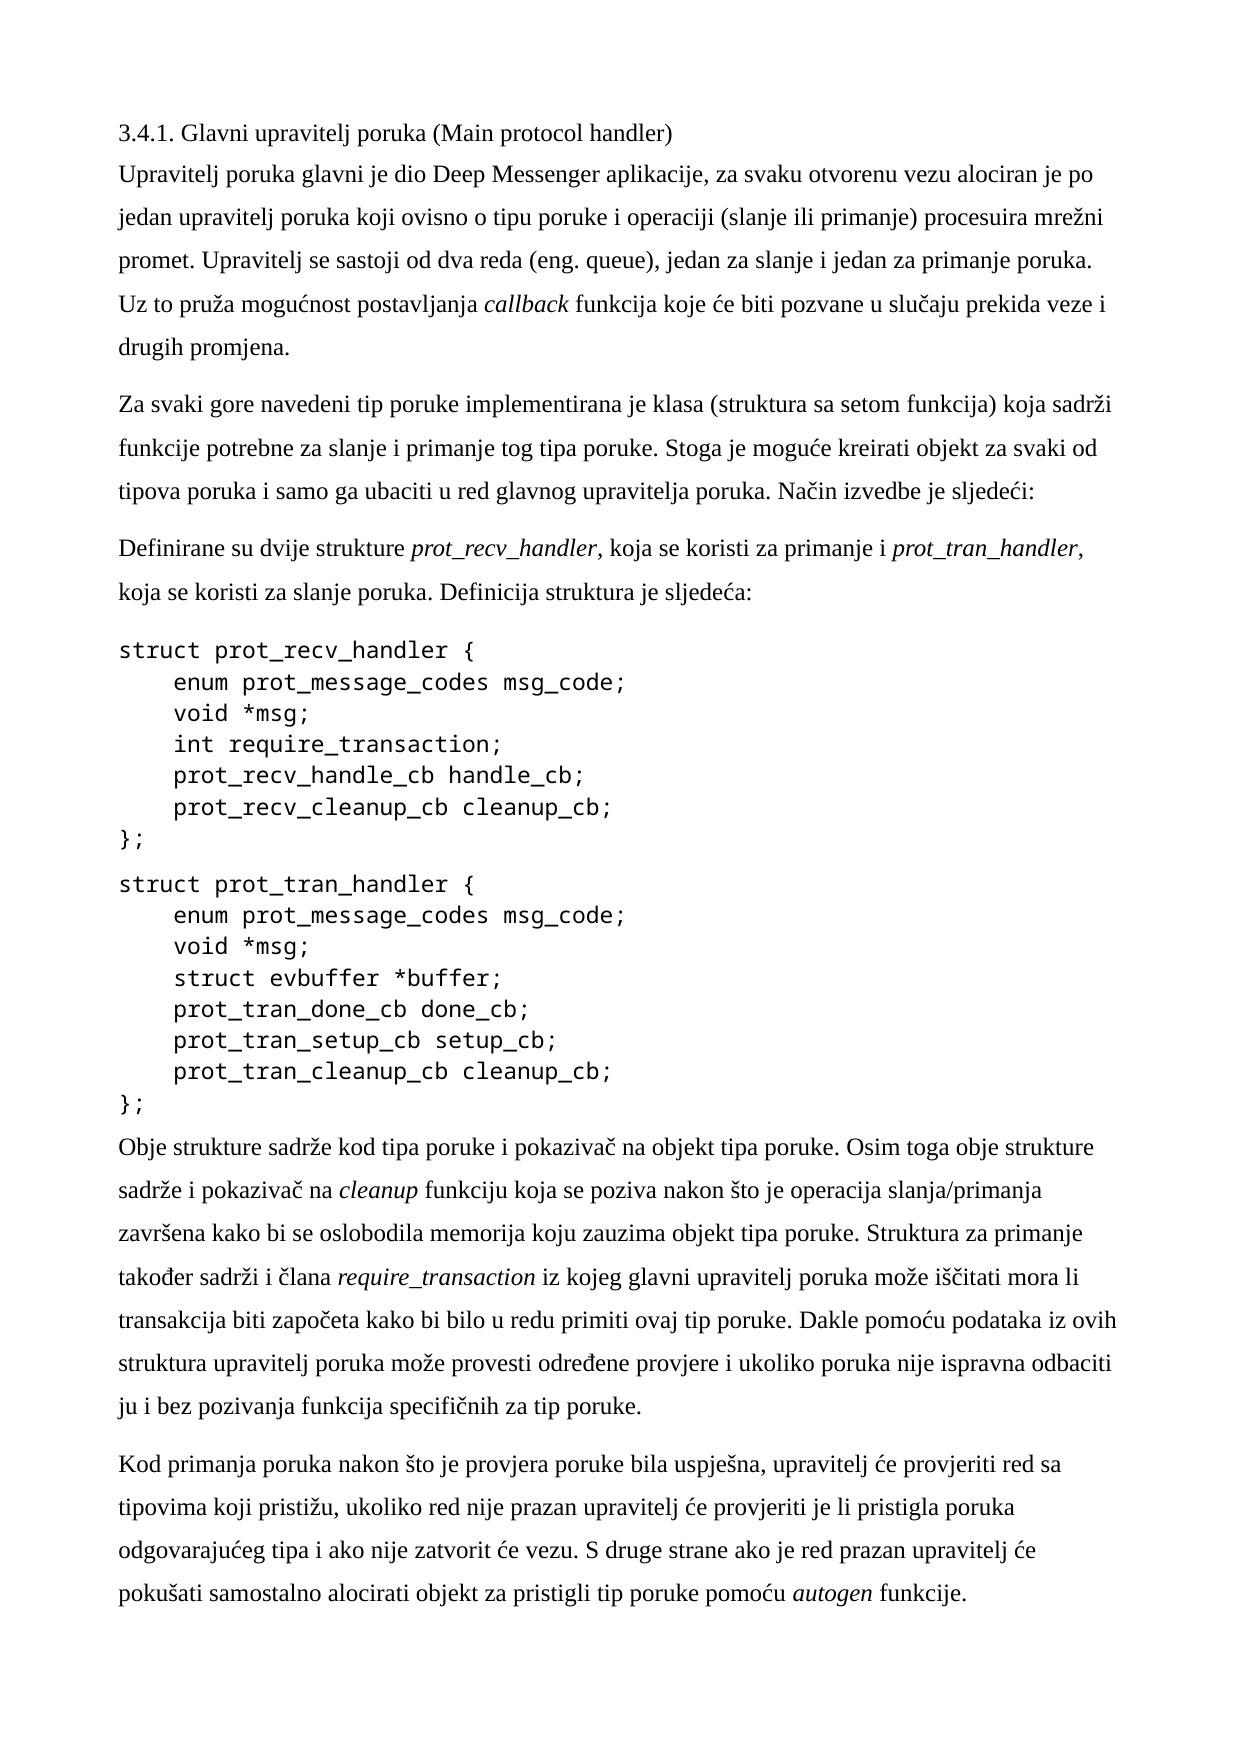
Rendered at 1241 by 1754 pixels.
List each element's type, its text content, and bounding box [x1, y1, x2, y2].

text struct prot_tran_handler { enum prot_message_codes msg_code; void *msg; struct evbuffer *buffer; prot_tran_done_cb done_cb; prot_tran_setup_cb setup_cb; prot_tran_cleanup_cb cleanup_cb; }; [118, 868, 1122, 1118]
text Upravitelj poruka glavni je dio Deep Messenger aplikacije, za svaku otvorenu vezu alociran je po jedan upravitelj poruka koji ovisno o tipu poruke i operaciji (slanje ili primanje) procesuira mrežni promet. Upravitelj se sastoji od dva reda (eng. queue), jedan za slanje i jedan za primanje poruka. Uz to pruža mogućnost postavljanja callback funkcija koje će biti pozvane u slučaju prekida veze i drugih promjena. [118, 159, 1122, 361]
text struct prot_recv_handler { enum prot_message_codes msg_code; void *msg; int require_transaction; prot_recv_handle_cb handle_cb; prot_recv_cleanup_cb cleanup_cb; }; [118, 634, 1122, 853]
text Obje strukture sadrže kod tipa poruke i pokazivač na objekt tipa poruke. Osim toga obje strukture sadrže i pokazivač na cleanup funkciju koja se poziva nakon što je operacija slanja/primanja završena kako bi se oslobodila memorija koju zauzima objekt tipa poruke. Struktura za primanje također sadrži i člana require_transaction iz kojeg glavni upravitelj poruka može iščitati mora li transakcija biti započeta kako bi bilo u redu primiti ovaj tip poruke. Dakle pomoću podataka iz ovih struktura upravitelj poruka može provesti određene provjere i ukoliko poruka nije ispravna odbaciti ju i bez pozivanja funkcija specifičnih za tip poruke. [118, 1132, 1122, 1420]
text Definirane su dvije strukture prot_recv_handler, koja se koristi za primanje i prot_tran_handler, koja se koristi za slanje poruka. Definicija struktura je sljedeća: [118, 533, 1122, 605]
text Za svaki gore navedeni tip poruke implementirana je klasa (struktura sa setom funkcija) koja sadrži funkcije potrebne za slanje i primanje tog tipa poruke. Stoga je moguće kreirati objekt za svaki od tipova poruka i samo ga ubaciti u red glavnog upravitelja poruka. Način izvedbe je sljedeći: [118, 389, 1122, 504]
text Kod primanja poruka nakon što je provjera poruke bila uspješna, upravitelj će provjeriti red sa tipovima koji pristižu, ukoliko red nije prazan upravitelj će provjeriti je li pristigla poruka odgovarajućeg tipa i ako nije zatvorit će vezu. S druge strane ako je red prazan upravitelj će pokušati samostalno alocirati objekt za pristigli tip poruke pomoću autogen funkcije. [118, 1449, 1122, 1607]
subtitle Glavni upravitelj poruka (Main protocol handler) [118, 118, 1122, 147]
